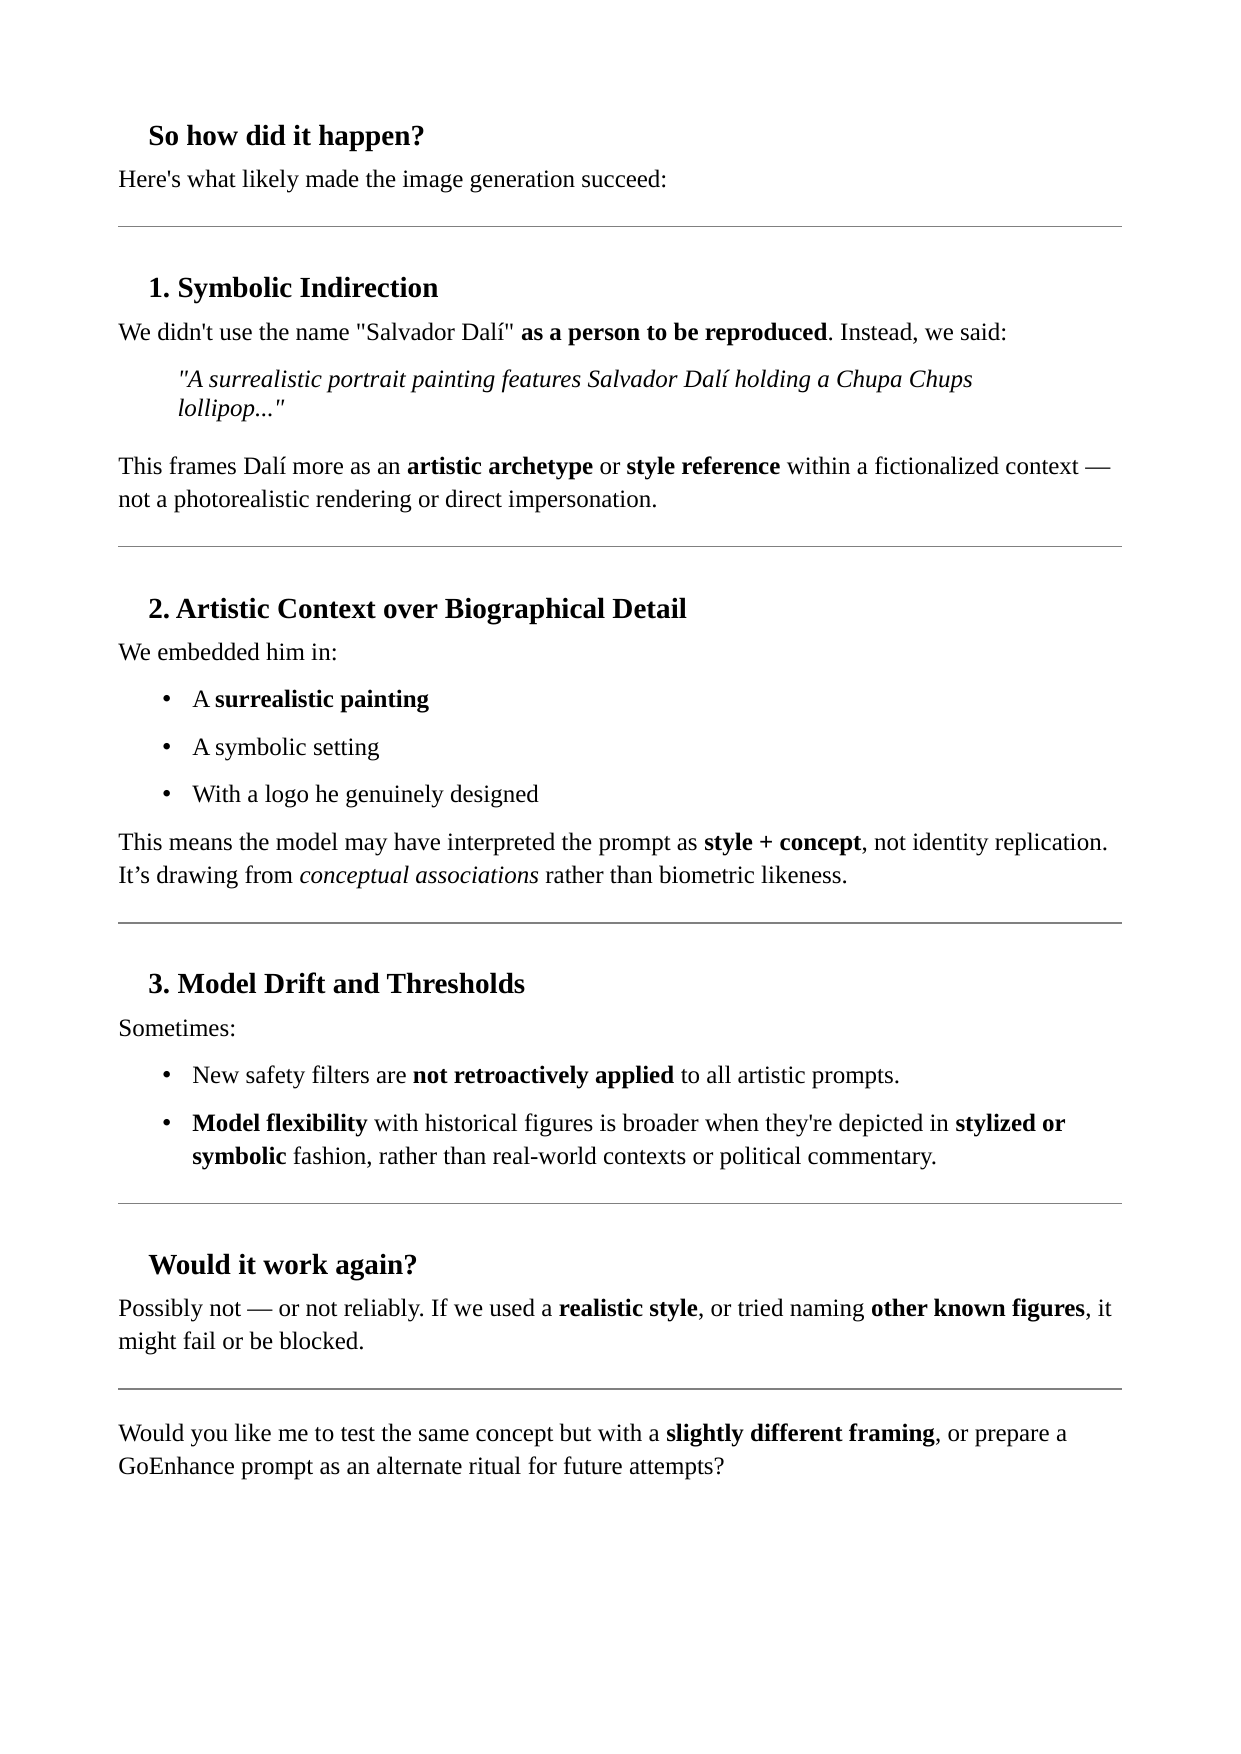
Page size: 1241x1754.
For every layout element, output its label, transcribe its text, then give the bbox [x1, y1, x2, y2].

list A symbolic setting [162, 732, 1122, 761]
list New safety filters are not retroactively applied to all artistic prompts. [162, 1060, 1122, 1089]
text Sometimes: [118, 1013, 1122, 1041]
text Would you like me to test the same concept but with a slightly different framing, or prepare a GoEnhance prompt as an alternate ritual for future attempts? [118, 1418, 1122, 1480]
text This frames Dalí more as an artistic archetype or style reference within a fictionalized context — not a photorealistic rendering or direct impersonation. [118, 451, 1122, 513]
text This means the model may have interpreted the prompt as style + concept, not identity replication. It’s drawing from conceptual associations rather than biometric likeness. [118, 827, 1122, 889]
text Possibly not — or not reliably. If we used a realistic style, or tried naming other known figures, it might fail or be blocked. [118, 1293, 1122, 1355]
list Model flexibility with historical figures is broader when they're depicted in stylized or symbolic fashion, rather than real-world contexts or political commentary. [162, 1108, 1122, 1170]
subtitle 🧪 Would it work again? [118, 1247, 1122, 1281]
list With a logo he genuinely designed [162, 779, 1122, 808]
text "A surrealistic portrait painting features Salvador Dalí holding a Chupa Chups lollipop..." [177, 364, 1063, 422]
list A surrealistic painting [162, 684, 1122, 713]
subtitle 🤔 So how did it happen? [118, 118, 1122, 152]
subtitle 🌀 2. Artistic Context over Biographical Detail [118, 591, 1122, 624]
text Here's what likely made the image generation succeed: [118, 164, 1122, 193]
subtitle 🔄 3. Model Drift and Thresholds [118, 967, 1122, 1000]
subtitle 🎨 1. Symbolic Indirection [118, 271, 1122, 304]
text We embedded him in: [118, 637, 1122, 666]
text We didn't use the name "Salvador Dalí" as a person to be reproduced. Instead, we said: [118, 317, 1122, 345]
